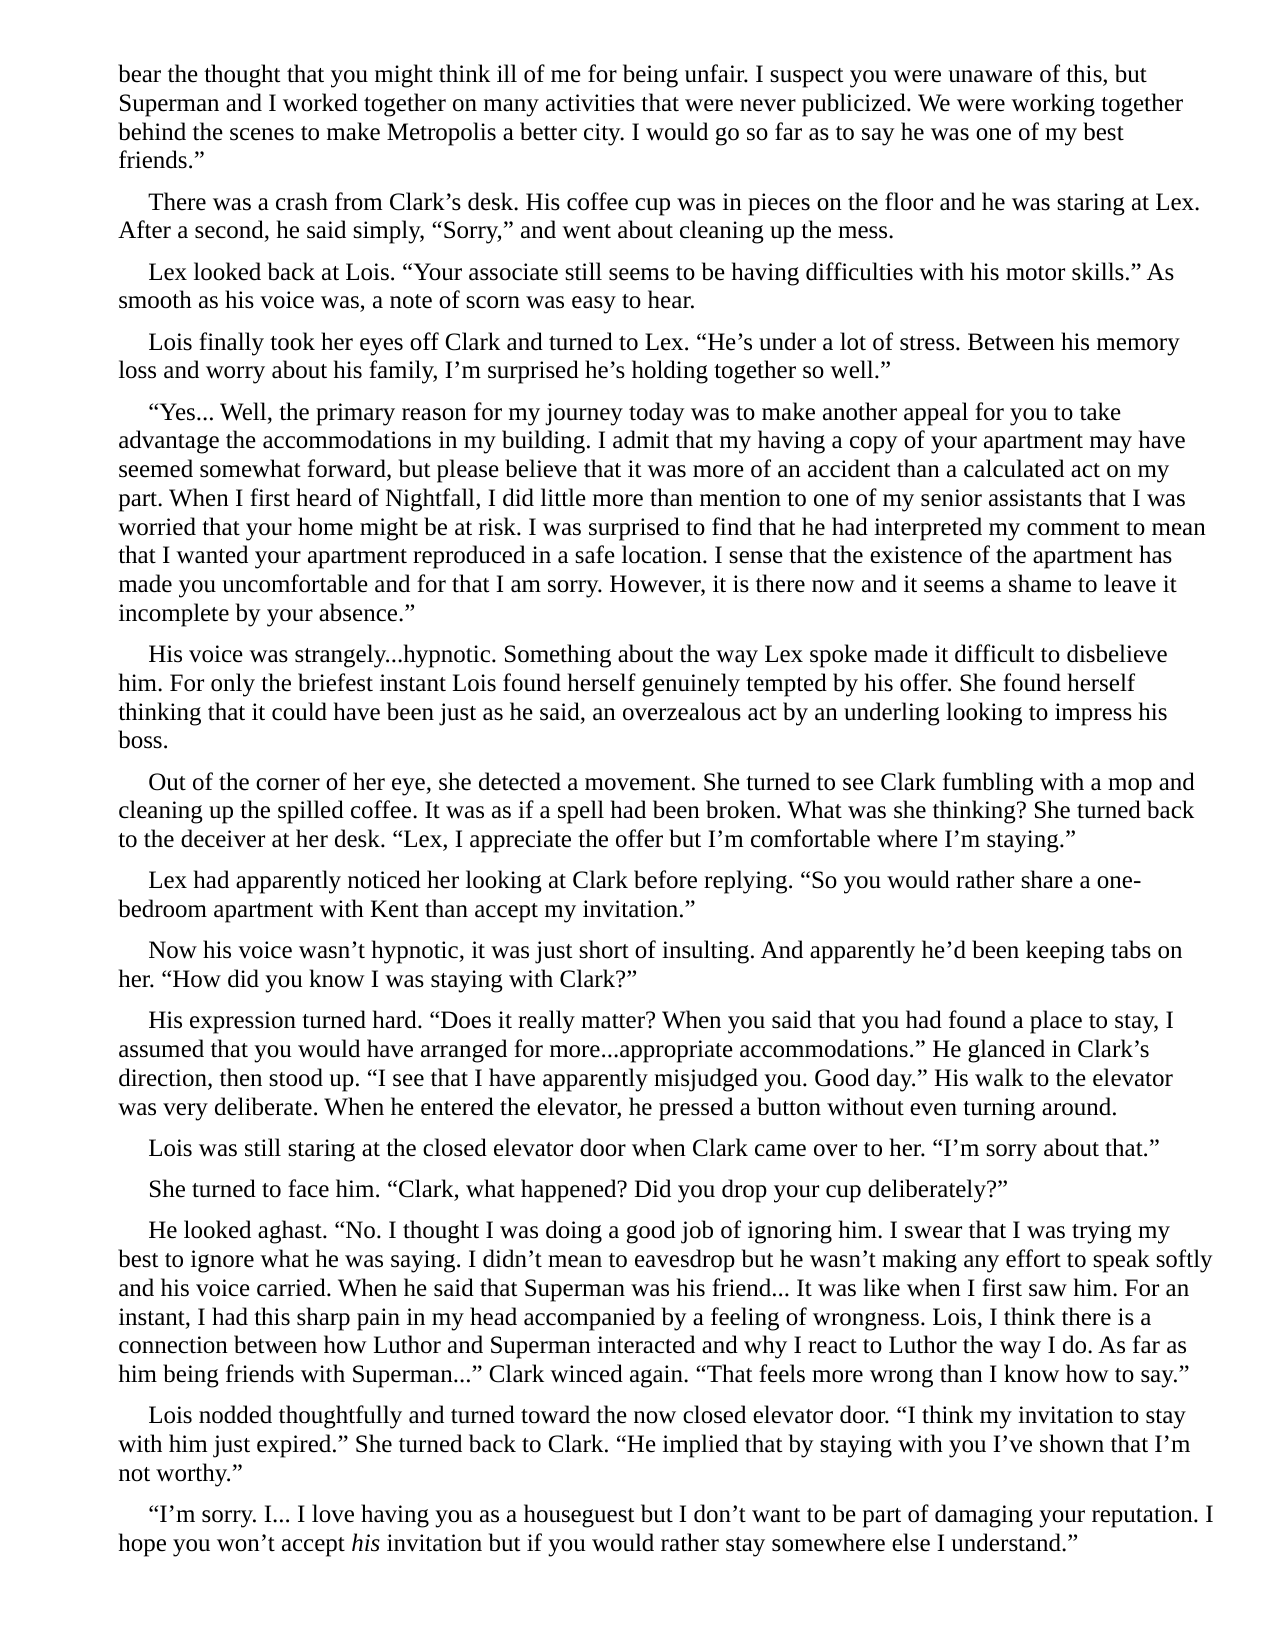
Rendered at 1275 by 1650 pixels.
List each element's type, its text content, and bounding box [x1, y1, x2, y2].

text Now his voice wasn’t hypnotic, it was just short of insulting. And apparently he’d been keeping tabs on her. “How did you know I was staying with Clark?” [118, 935, 1216, 993]
text There was a crash from Clark’s desk. His coffee cup was in pieces on the floor and he was staring at Lex. After a second, he said simply, “Sorry,” and went about cleaning up the mess. [118, 187, 1216, 244]
text bear the thought that you might think ill of me for being unfair. I suspect you were unaware of this, but Superman and I worked together on many activities that were never publicized. We were working together behind the scenes to make Metropolis a better city. I would go so far as to say he was one of my best friends.” [118, 59, 1216, 174]
text Lois was still staring at the closed elevator door when Clark came over to her. “I’m sorry about that.” [118, 1133, 1216, 1162]
text He looked aghast. “No. I thought I was doing a good job of ignoring him. I swear that I was trying my best to ignore what he was saying. I didn’t mean to eavesdrop but he wasn’t making any effort to speak softly and his voice carried. When he said that Superman was his friend... It was like when I first saw him. For an instant, I had this sharp pain in my head accompanied by a feeling of wrongness. Lois, I think there is a connection between how Luthor and Superman interacted and why I react to Luthor the way I do. As far as him being friends with Superman...” Clark winced again. “That feels more wrong than I know how to say.” [118, 1215, 1216, 1388]
text Lois finally took her eyes off Clark and turned to Lex. “He’s under a lot of stress. Between his memory loss and worry about his family, I’m surprised he’s holding together so well.” [118, 327, 1216, 384]
text His voice was strangely...hypnotic. Something about the way Lex spoke made it difficult to disbelieve him. For only the briefest instant Lois found herself genuinely tempted by his offer. She found herself thinking that it could have been just as he said, an overzealous act by an underling looking to impress his boss. [118, 639, 1216, 754]
text Out of the corner of her eye, she detected a movement. She turned to see Clark fumbling with a mop and cleaning up the spilled coffee. It was as if a spell had been broken. What was she thinking? She turned back to the deceiver at her desk. “Lex, I appreciate the offer but I’m comfortable where I’m staying.” [118, 767, 1216, 853]
text “I’m sorry. I... I love having you as a houseguest but I don’t want to be part of damaging your reputation. I hope you won’t accept his invitation but if you would rather stay somewhere else I understand.” [118, 1499, 1216, 1557]
text Lex had apparently noticed her looking at Clark before replying. “So you would rather share a one-bedroom apartment with Kent than accept my invitation.” [118, 865, 1216, 923]
text Lex looked back at Lois. “Your associate still seems to be having difficulties with his motor skills.” As smooth as his voice was, a note of scorn was easy to hear. [118, 257, 1216, 314]
text His expression turned hard. “Does it really matter? When you said that you had found a place to stay, I assumed that you would have arranged for more...appropriate accommodations.” He glanced in Clark’s direction, then stood up. “I see that I have apparently misjudged you. Good day.” His walk to the elevator was very deliberate. When he entered the elevator, he pressed a button without even turning around. [118, 1005, 1216, 1120]
text She turned to face him. “Clark, what happened? Did you drop your cup deliberately?” [118, 1174, 1216, 1203]
text Lois nodded thoughtfully and turned toward the now closed elevator door. “I think my invitation to stay with him just expired.” She turned back to Clark. “He implied that by staying with you I’ve shown that I’m not worthy.” [118, 1400, 1216, 1487]
text “Yes... Well, the primary reason for my journey today was to make another appeal for you to take advantage the accommodations in my building. I admit that my having a copy of your apartment may have seemed somewhat forward, but please believe that it was more of an accident than a calculated act on my part. When I first heard of Nightfall, I did little more than mention to one of my senior assistants that I was worried that your home might be at risk. I was surprised to find that he had interpreted my comment to mean that I wanted your apartment reproduced in a safe location. I sense that the existence of the apartment has made you uncomfortable and for that I am sorry. However, it is there now and it seems a shame to leave it incomplete by your absence.” [118, 397, 1216, 627]
